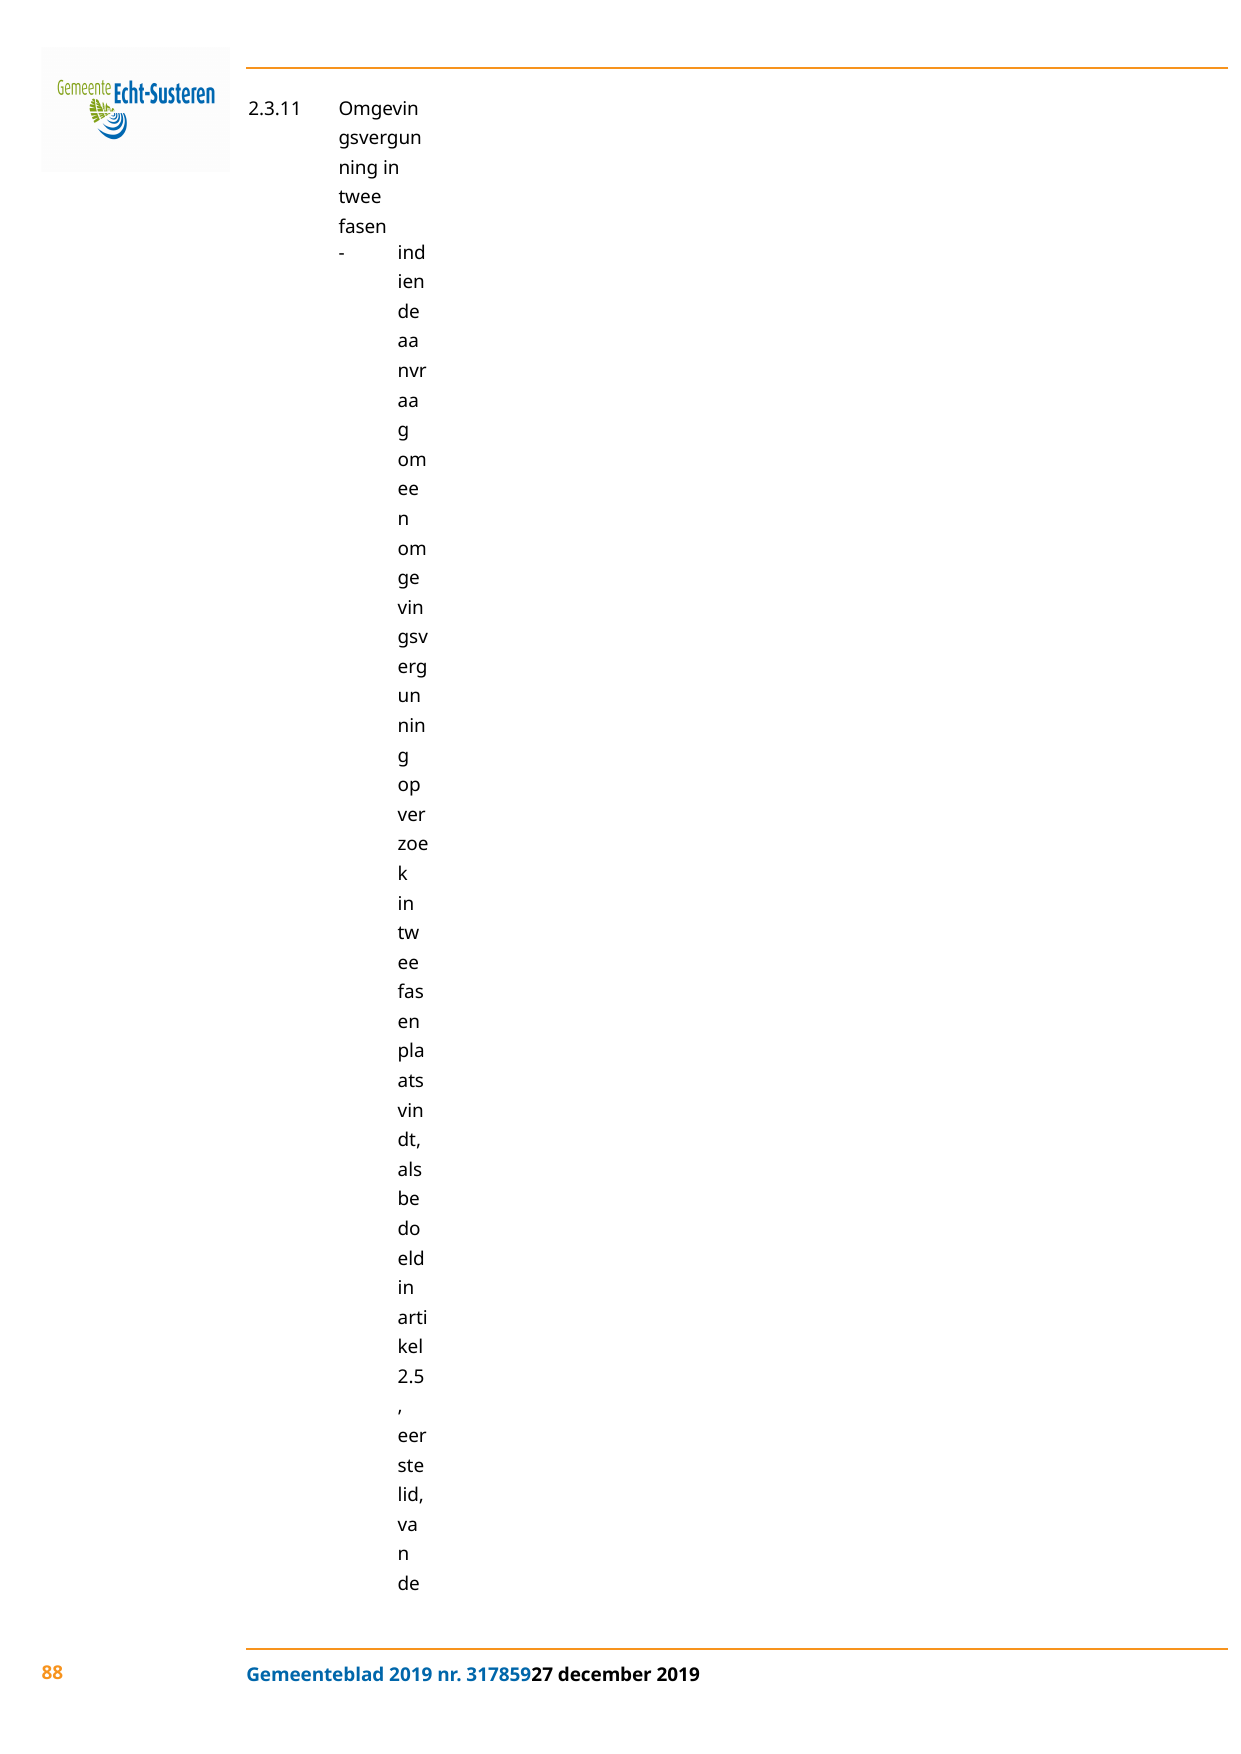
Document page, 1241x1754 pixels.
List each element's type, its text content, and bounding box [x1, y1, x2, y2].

picture [41, 47, 231, 172]
table_cell [248, 239, 338, 1596]
table_cell [519, 239, 700, 1596]
table_cell 2.3.11 [248, 95, 338, 239]
table_cell [519, 95, 700, 239]
table_cell Omgevingsvergunning in twee fasen [338, 95, 429, 239]
table_cell [429, 95, 519, 239]
table_cell [429, 239, 519, 1596]
table_cell indien de aanvraag om een omgevingsvergunning op verzoek in twee fasen plaatsvindt, als bedoeld in artikel 2.5, eerste lid, van de [338, 239, 429, 1596]
